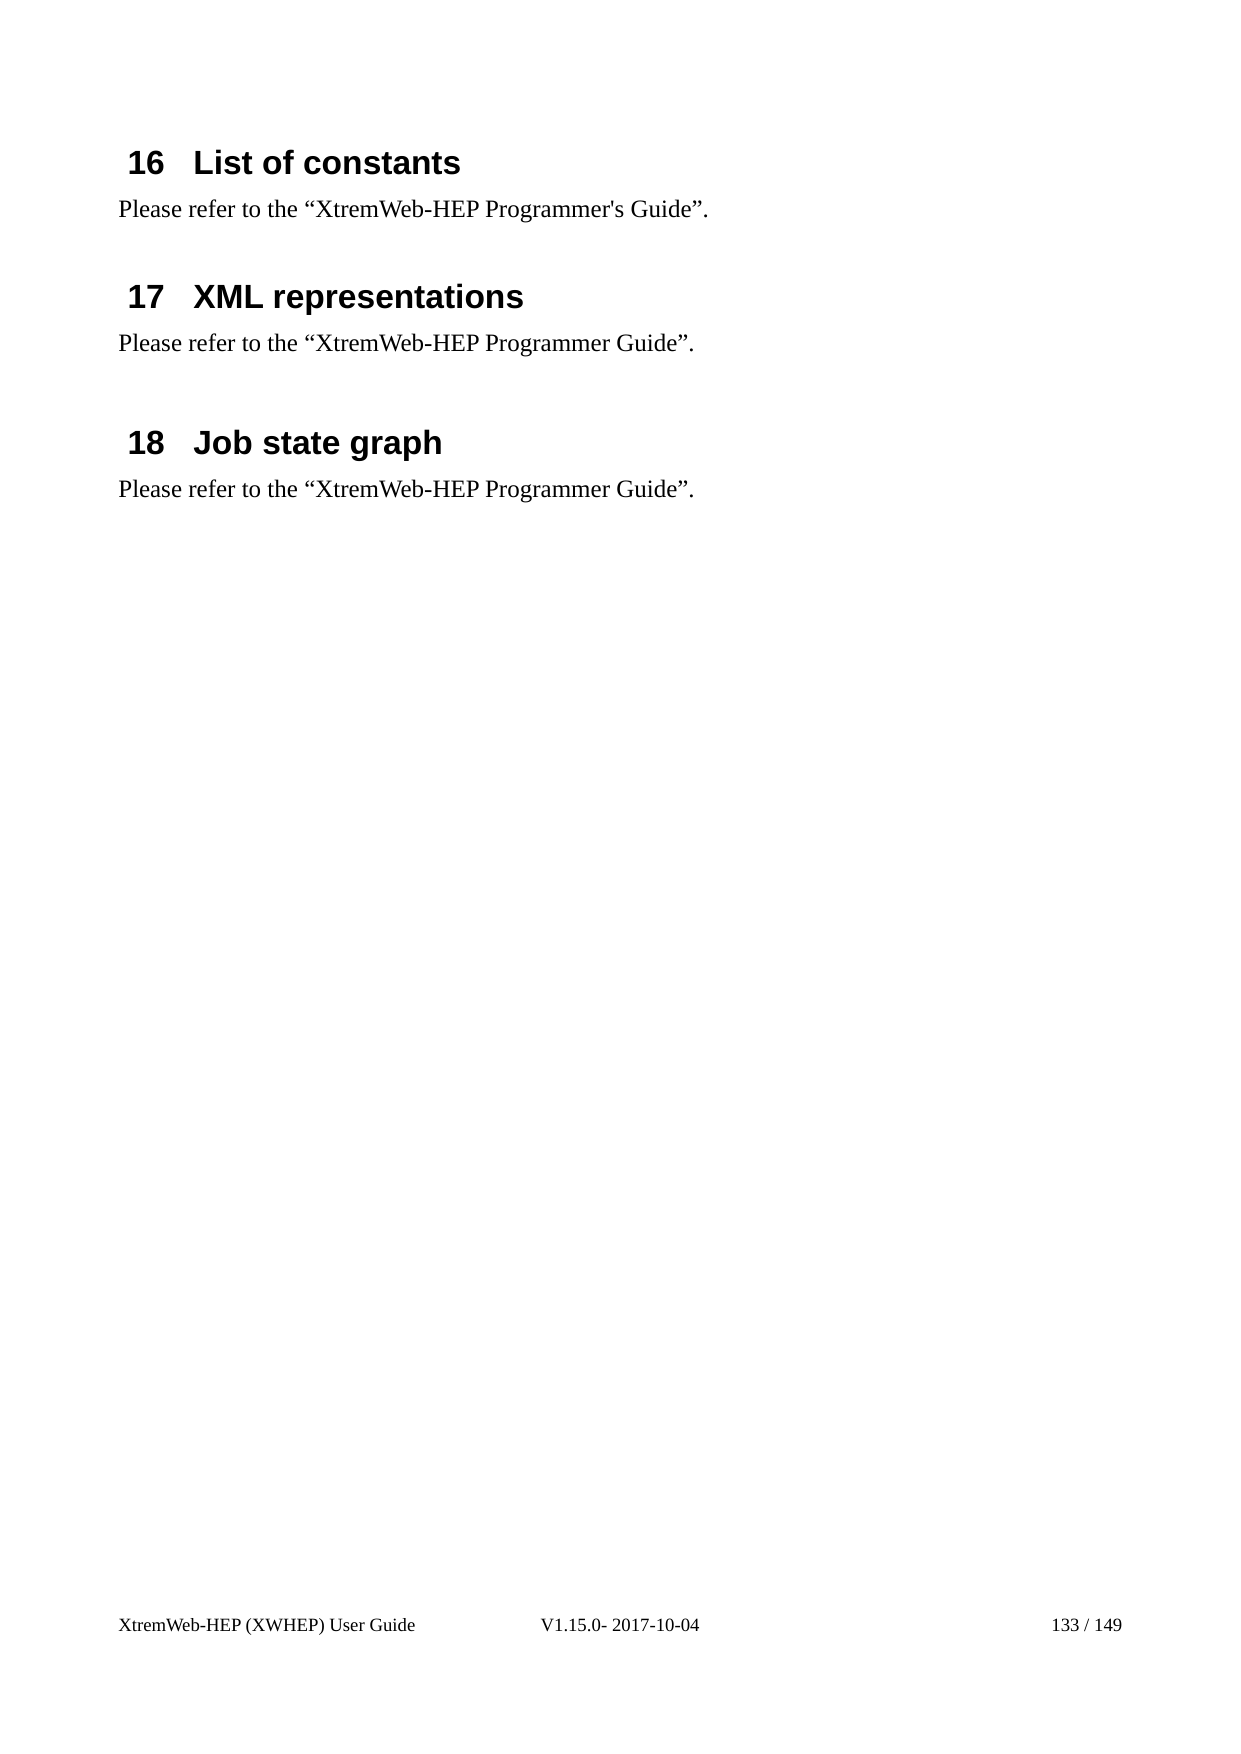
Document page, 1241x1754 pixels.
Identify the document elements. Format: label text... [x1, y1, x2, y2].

subtitle List of constants [118, 143, 1122, 182]
text Please refer to the “XtremWeb-HEP Programmer Guide”. [118, 474, 1122, 503]
text Please refer to the “XtremWeb-HEP Programmer's Guide”. [118, 194, 1122, 223]
text Please refer to the “XtremWeb-HEP Programmer Guide”. [118, 328, 1122, 357]
subtitle Job state graph [118, 423, 1122, 462]
subtitle XML representations [118, 277, 1122, 315]
